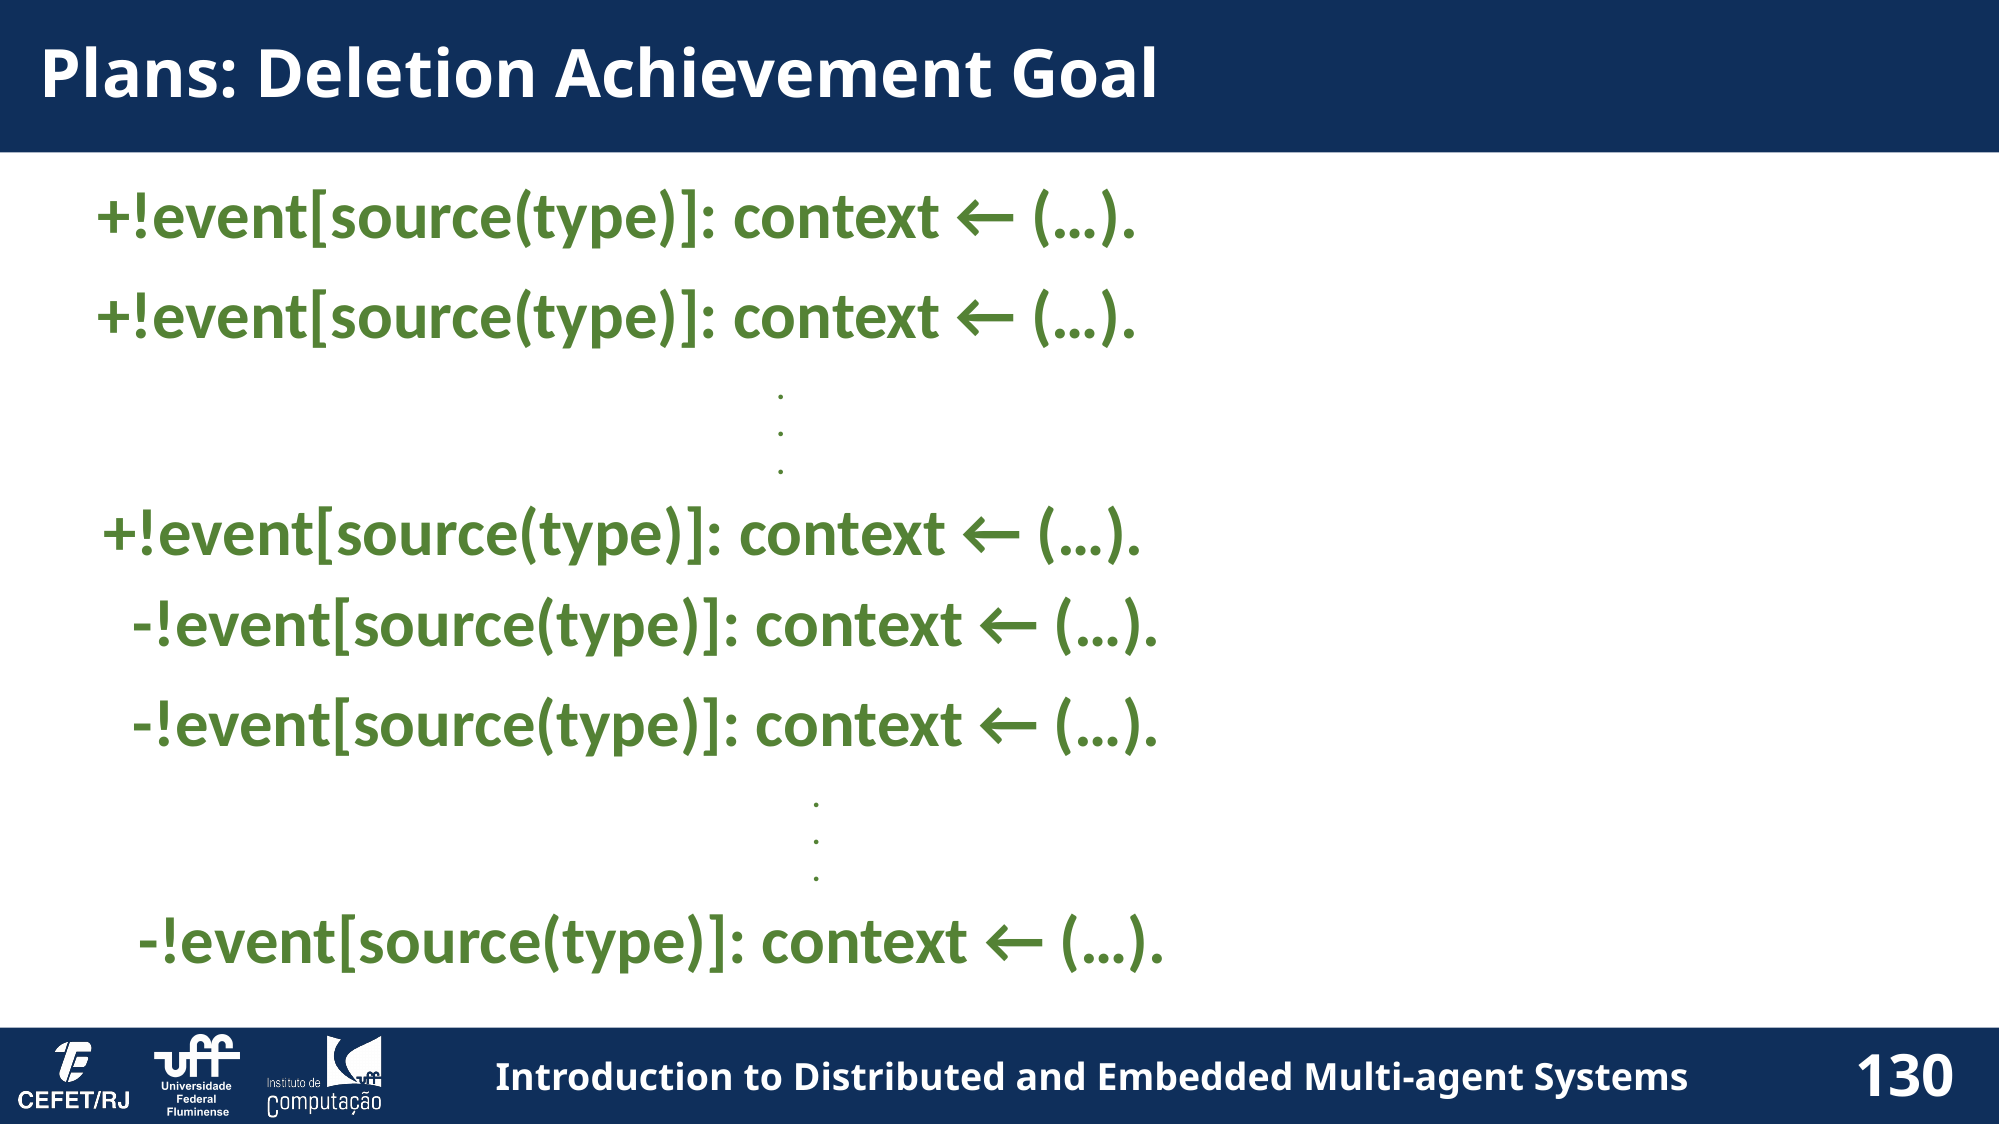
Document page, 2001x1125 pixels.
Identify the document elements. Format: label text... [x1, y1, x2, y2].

text_box +!event[source(type)]: context ← (…). [82, 164, 1908, 260]
text_box Plans: Deletion Achievement Goal [25, 23, 1999, 119]
text_box +!event[source(type)]: context ← (…). [88, 481, 1914, 577]
picture [265, 1033, 383, 1118]
text_box -!event[source(type)]: context ← (…). [118, 672, 1943, 768]
text_box -!event[source(type)]: context ← (…). [124, 889, 1949, 984]
text_box . . . [761, 360, 857, 489]
picture [153, 1033, 241, 1121]
text_box +!event[source(type)]: context ← (…). [82, 264, 1908, 360]
text_box -!event[source(type)]: context ← (…). [118, 571, 1943, 667]
text_box . . . [797, 768, 892, 896]
picture [18, 1021, 129, 1125]
